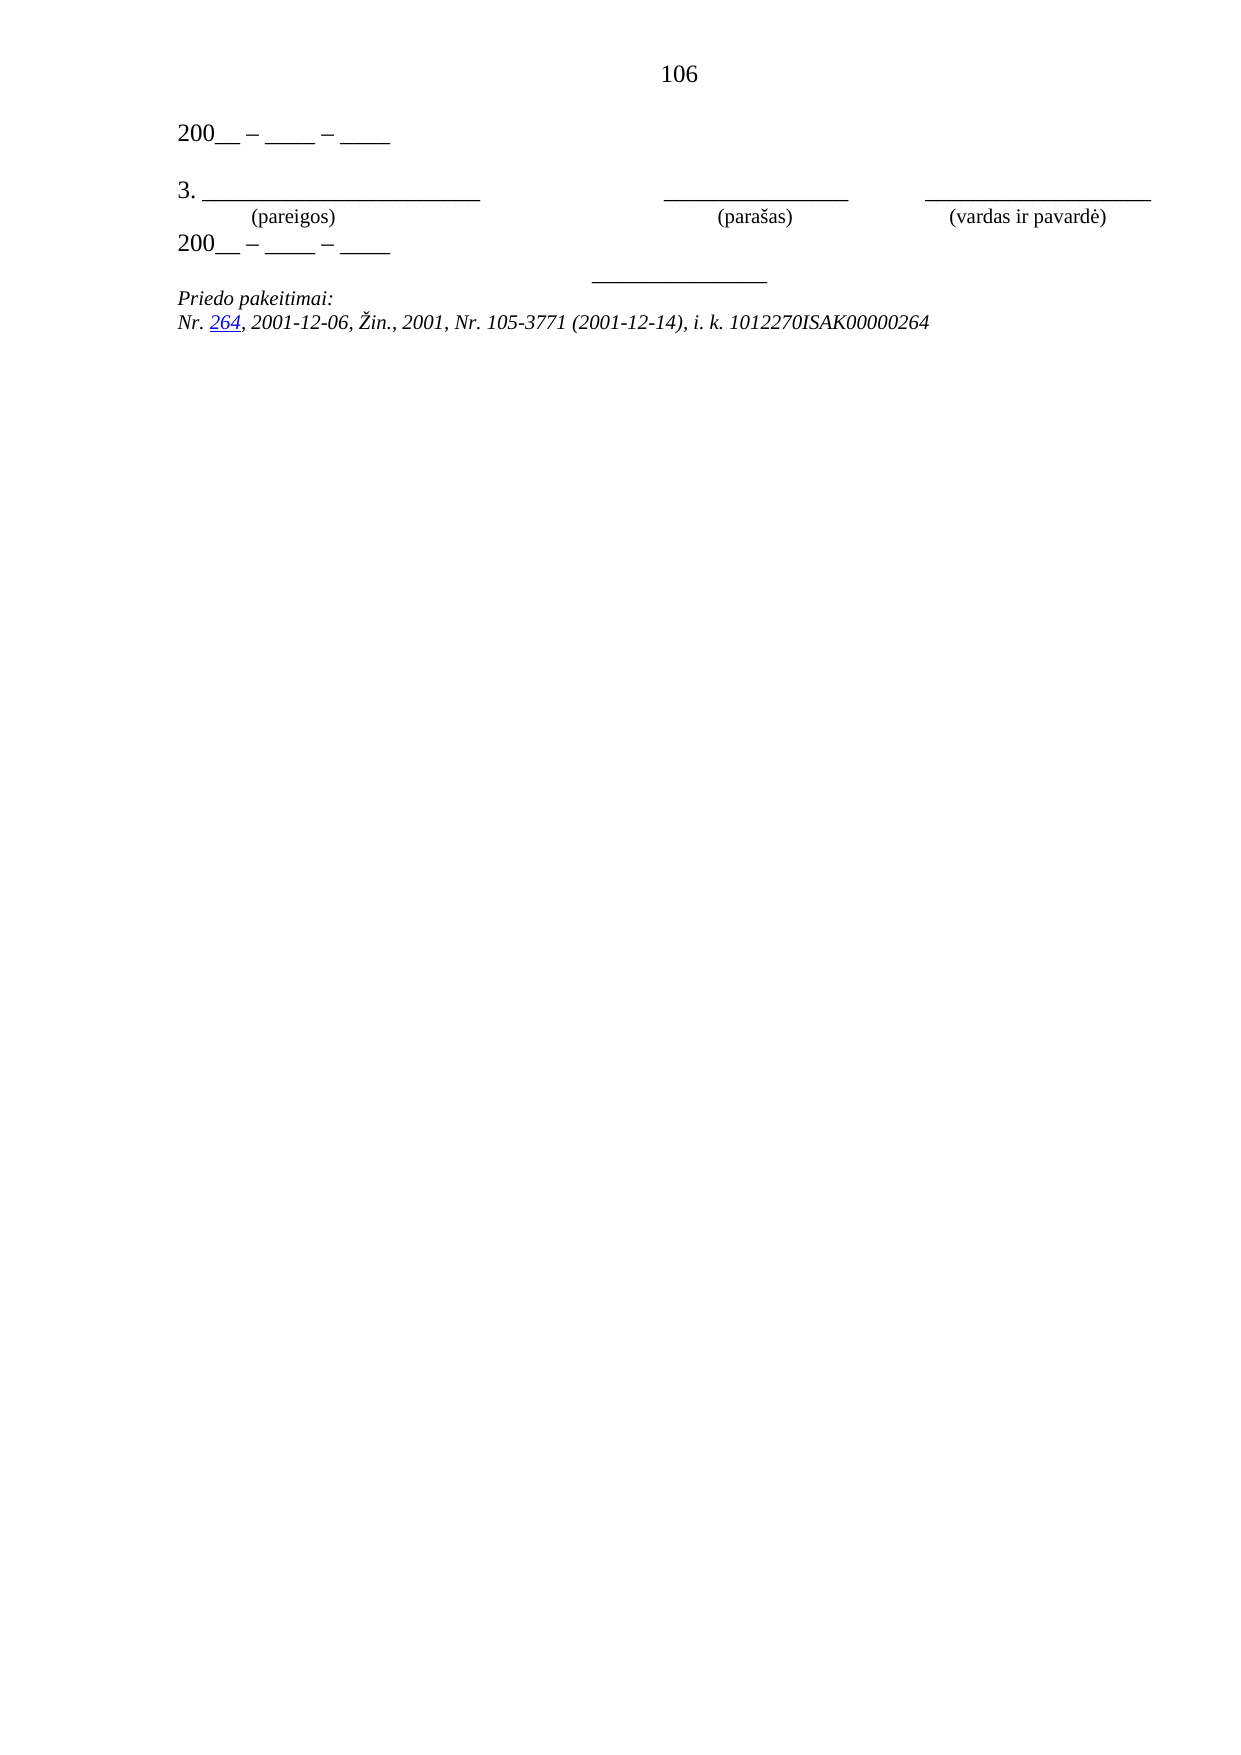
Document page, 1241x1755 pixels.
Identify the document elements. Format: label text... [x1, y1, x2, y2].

text 200__ – ____ – ____ [177, 118, 1181, 147]
text 3. [177, 176, 1181, 204]
text 200__ – ____ – ____ [177, 228, 1181, 257]
text Priedo pakeitimai: [177, 286, 1181, 310]
text (pareigos) (parašas) (vardas ir pavardė) [177, 204, 1181, 228]
text ______________ [177, 257, 1181, 286]
text Nr. 264, 2001-12-06, Žin., 2001, Nr. 105-3771 (2001-12-14), i. k. 1012270ISAK00000264 [177, 310, 1181, 334]
